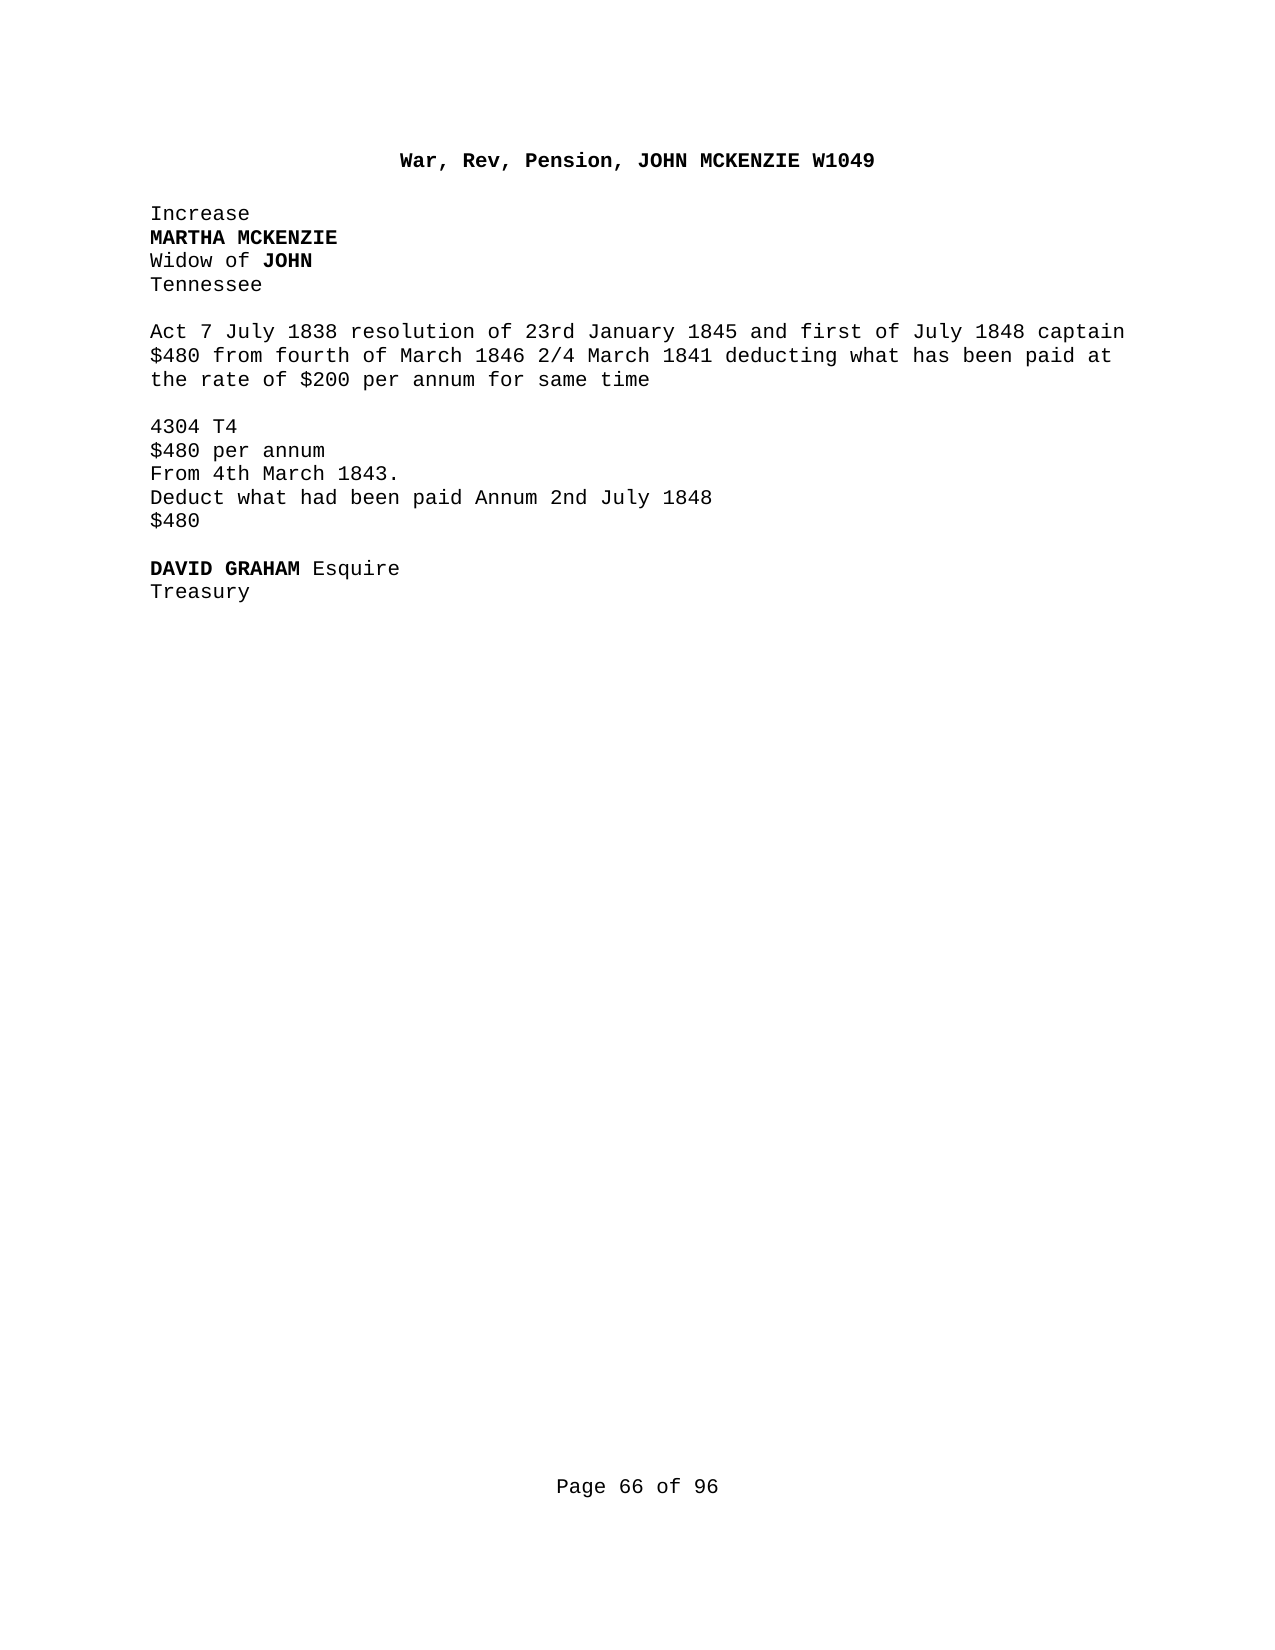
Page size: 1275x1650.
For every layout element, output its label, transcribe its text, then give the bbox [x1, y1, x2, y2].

text Widow of John [150, 250, 1125, 274]
text Increase [150, 203, 1125, 227]
text DAVID Graham Esquire [150, 534, 1125, 581]
text Martha McKenzie [150, 227, 1125, 250]
text 4304 T4 $480 per annum From 4th March 1843. Deduct what had been paid Annum 2nd July 1848 $480 [150, 416, 1125, 534]
text Act 7 July 1838 resolution of 23rd January 1845 and first of July 1848 captain $480 from fourth of March 1846 2/4 March 1841 deducting what has been paid at the rate of $200 per annum for same time [150, 321, 1125, 392]
text Tennessee [150, 274, 1125, 298]
text Treasury [150, 581, 1125, 605]
